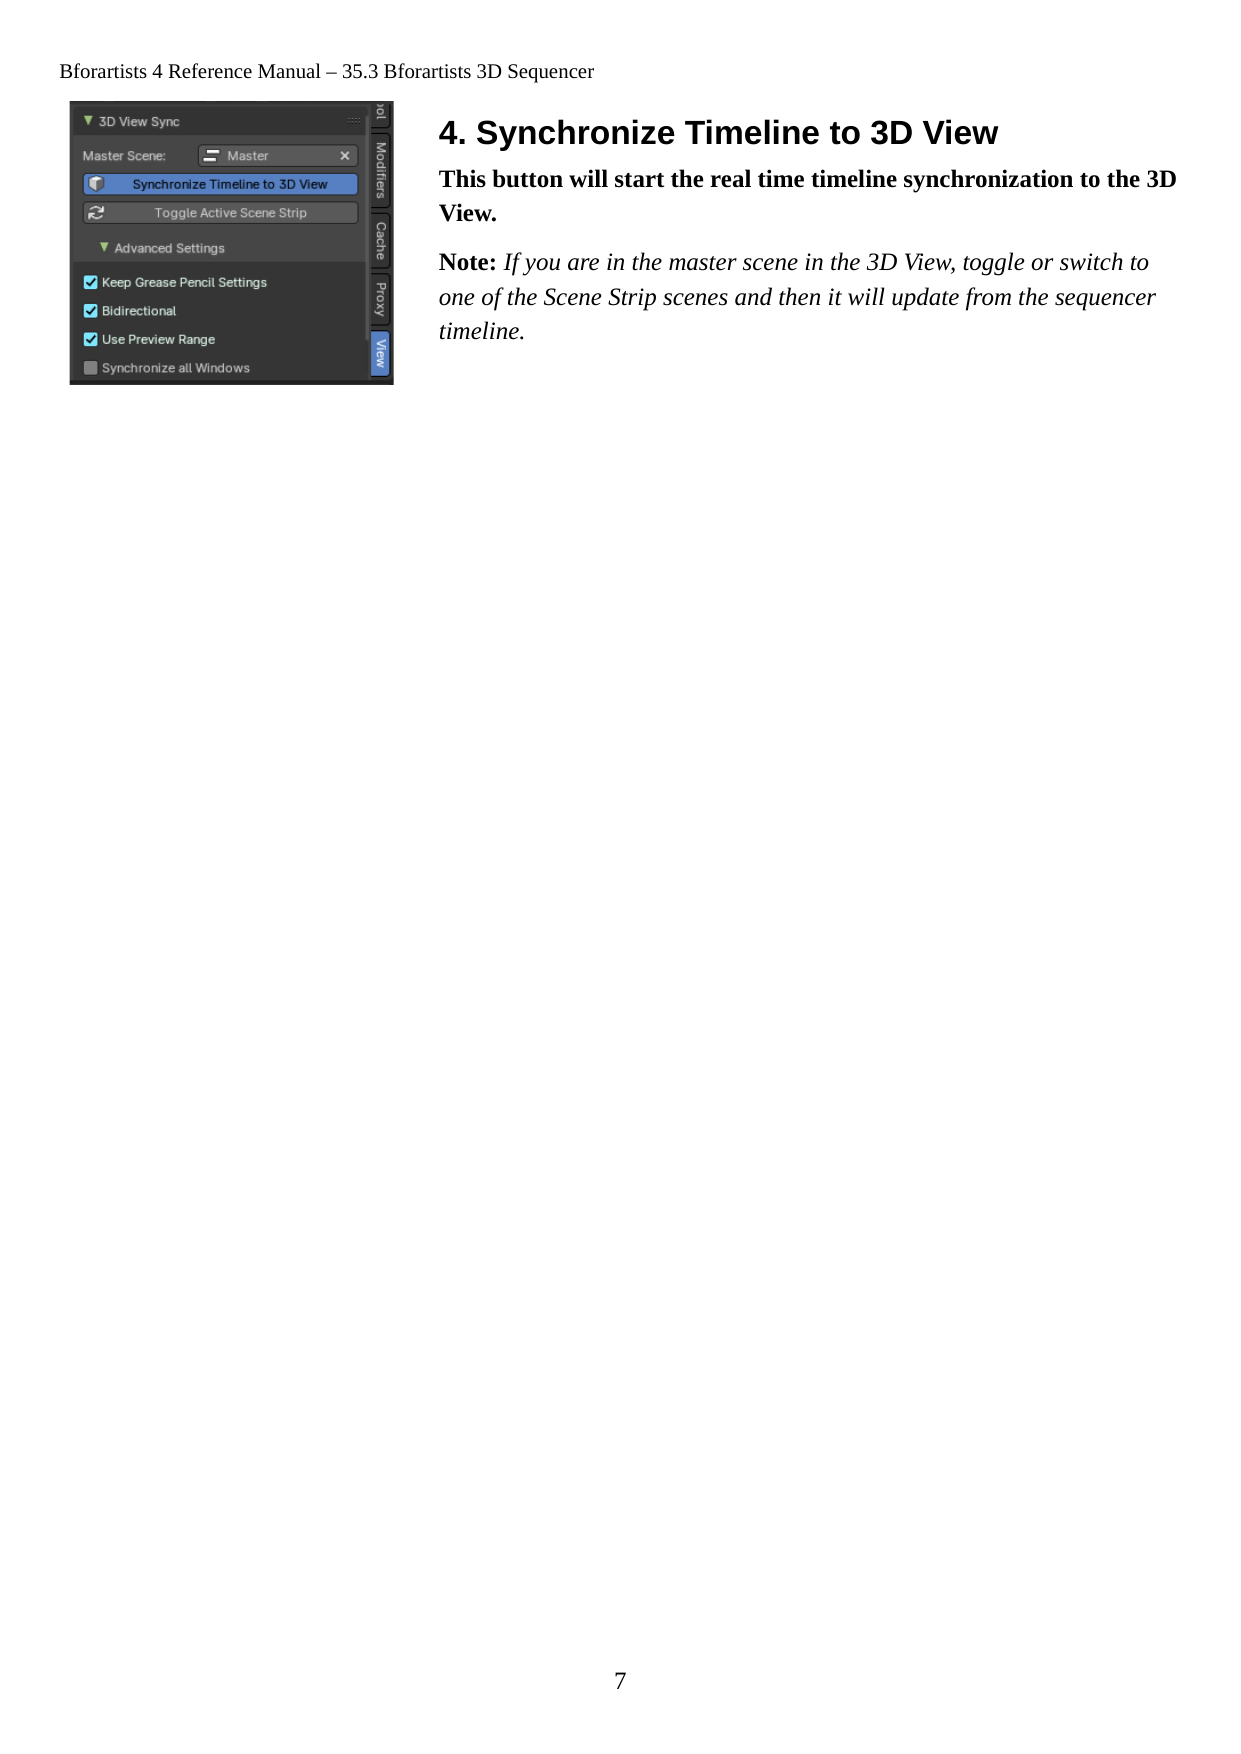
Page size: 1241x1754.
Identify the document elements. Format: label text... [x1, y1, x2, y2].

picture [69, 101, 394, 385]
text This button will start the real time timeline synchronization to the 3D View. [394, 164, 1181, 227]
text Note: If you are in the master scene in the 3D View, toggle or switch to one of the Scene Strip scenes and then it will update from the sequencer timeline. [394, 247, 1181, 345]
subtitle 4. Synchronize Timeline to 3D View [394, 113, 1181, 151]
